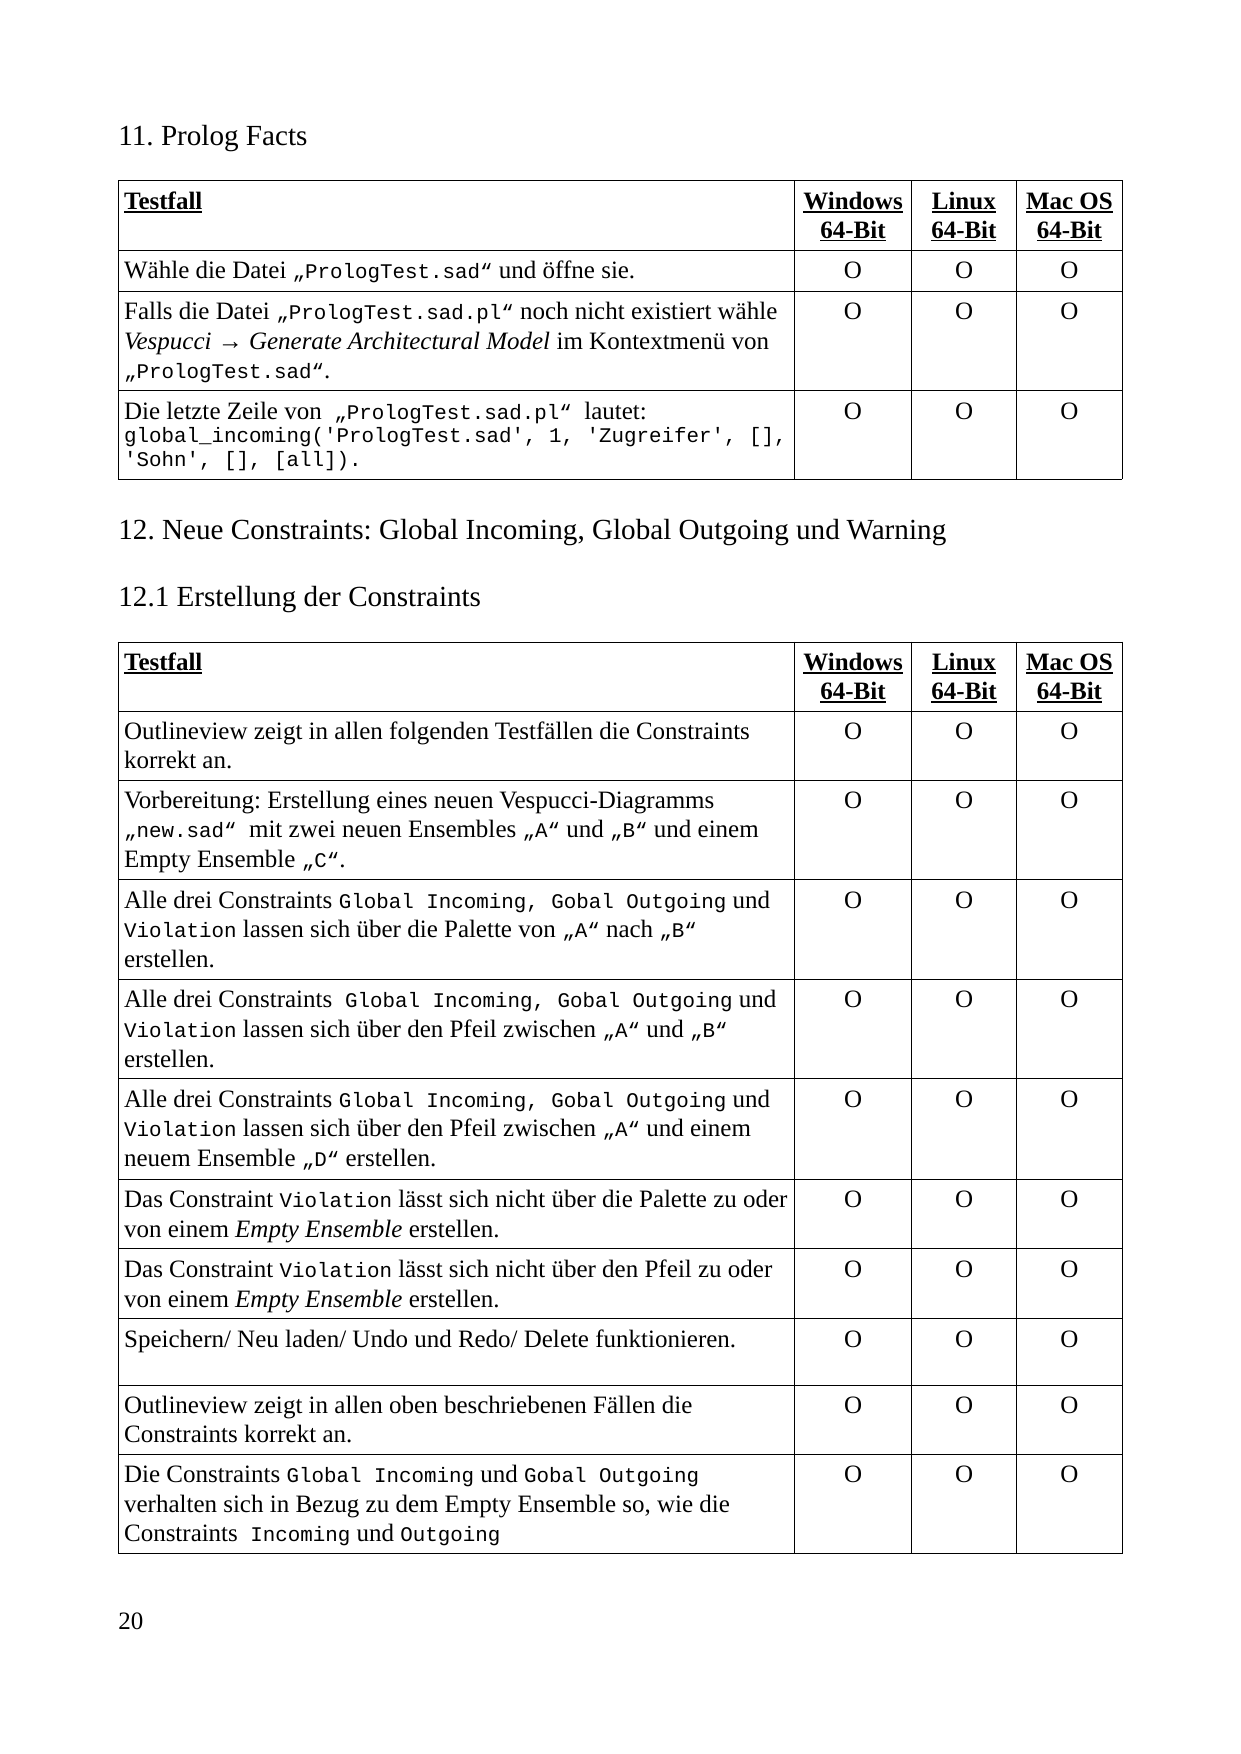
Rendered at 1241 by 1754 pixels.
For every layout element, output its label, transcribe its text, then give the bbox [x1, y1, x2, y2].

table_cell O [912, 980, 1016, 1078]
table_cell O [795, 292, 911, 390]
table_cell O [795, 251, 911, 291]
table_cell O [795, 391, 911, 478]
table_cell O [795, 1079, 911, 1178]
table_header Linux 64-Bit [912, 181, 1016, 249]
table_cell O [1017, 980, 1122, 1078]
table_cell O [795, 1319, 911, 1385]
table_cell Das Constraint Violation lässt sich nicht über den Pfeil zu oder von einem Empty Ensemble erstellen. [119, 1249, 794, 1318]
table_cell O [1017, 1386, 1122, 1454]
table_cell O [912, 1386, 1016, 1454]
table_header Testfall [119, 181, 794, 249]
table_cell O [912, 1079, 1016, 1178]
table_cell Wähle die Datei „PrologTest.sad“ und öffne sie. [119, 251, 794, 291]
table_cell O [1017, 292, 1122, 390]
table_cell O [1017, 1079, 1122, 1178]
table_cell O [912, 292, 1016, 390]
text 12. Neue Constraints: Global Incoming, Global Outgoing und Warning [118, 512, 1122, 546]
table_cell O [1017, 1249, 1122, 1318]
table_header Windows 64-Bit [795, 643, 911, 711]
table_cell O [795, 712, 911, 780]
table_cell O [795, 980, 911, 1078]
table_cell O [795, 1386, 911, 1454]
table_cell O [795, 1455, 911, 1553]
table_cell Outlineview zeigt in allen folgenden Testfällen die Constraints korrekt an. [119, 712, 794, 780]
table_cell O [912, 1180, 1016, 1248]
table_cell O [795, 1180, 911, 1248]
table_cell O [1017, 880, 1122, 979]
text 12.1 Erstellung der Constraints [118, 579, 1122, 613]
table_cell O [912, 1455, 1016, 1553]
table_cell O [912, 880, 1016, 979]
table_cell O [912, 781, 1016, 879]
table_cell Alle drei Constraints Global Incoming, Gobal Outgoing und Violation lassen sich über den Pfeil zwischen „A“ und „B“ erstellen. [119, 980, 794, 1078]
table_cell O [912, 251, 1016, 291]
table_header Windows 64-Bit [795, 181, 911, 249]
table_cell Die letzte Zeile von „PrologTest.sad.pl“ lautet: global_incoming('PrologTest.sad', 1, 'Zugreifer', [], 'Sohn', [], [all]). [119, 391, 794, 478]
table_cell O [1017, 1180, 1122, 1248]
table_cell Falls die Datei „PrologTest.sad.pl“ noch nicht existiert wähle Vespucci → Generate Architectural Model im Kontextmenü von „PrologTest.sad“. [119, 292, 794, 390]
table_cell O [1017, 712, 1122, 780]
table_header Mac OS 64-Bit [1017, 181, 1122, 249]
table_header Testfall [119, 643, 794, 711]
table_cell Outlineview zeigt in allen oben beschriebenen Fällen die Constraints korrekt an. [119, 1386, 794, 1454]
table_cell Speichern/ Neu laden/ Undo und Redo/ Delete funktionieren. [119, 1319, 794, 1385]
table_cell Die Constraints Global Incoming und Gobal Outgoing verhalten sich in Bezug zu dem Empty Ensemble so, wie die Constraints Incoming und Outgoing [119, 1455, 794, 1553]
table_cell Vorbereitung: Erstellung eines neuen Vespucci-Diagramms „new.sad“ mit zwei neuen Ensembles „A“ und „B“ und einem Empty Ensemble „C“. [119, 781, 794, 879]
table_header Linux 64-Bit [912, 643, 1016, 711]
table_cell O [795, 1249, 911, 1318]
table_cell O [795, 781, 911, 879]
table_cell Das Constraint Violation lässt sich nicht über die Palette zu oder von einem Empty Ensemble erstellen. [119, 1180, 794, 1248]
table_cell Alle drei Constraints Global Incoming, Gobal Outgoing und Violation lassen sich über die Palette von „A“ nach „B“ erstellen. [119, 880, 794, 979]
table_cell O [1017, 781, 1122, 879]
table_cell O [1017, 1319, 1122, 1385]
table_cell O [1017, 391, 1122, 478]
table_cell O [1017, 1455, 1122, 1553]
text 11. Prolog Facts [118, 118, 1122, 152]
table_cell O [912, 712, 1016, 780]
table_cell O [1017, 251, 1122, 291]
table_cell O [912, 1249, 1016, 1318]
table_cell O [912, 391, 1016, 478]
table_cell O [795, 880, 911, 979]
table_cell Alle drei Constraints Global Incoming, Gobal Outgoing und Violation lassen sich über den Pfeil zwischen „A“ und einem neuem Ensemble „D“ erstellen. [119, 1079, 794, 1178]
table_cell O [912, 1319, 1016, 1385]
table_header Mac OS 64-Bit [1017, 643, 1122, 711]
